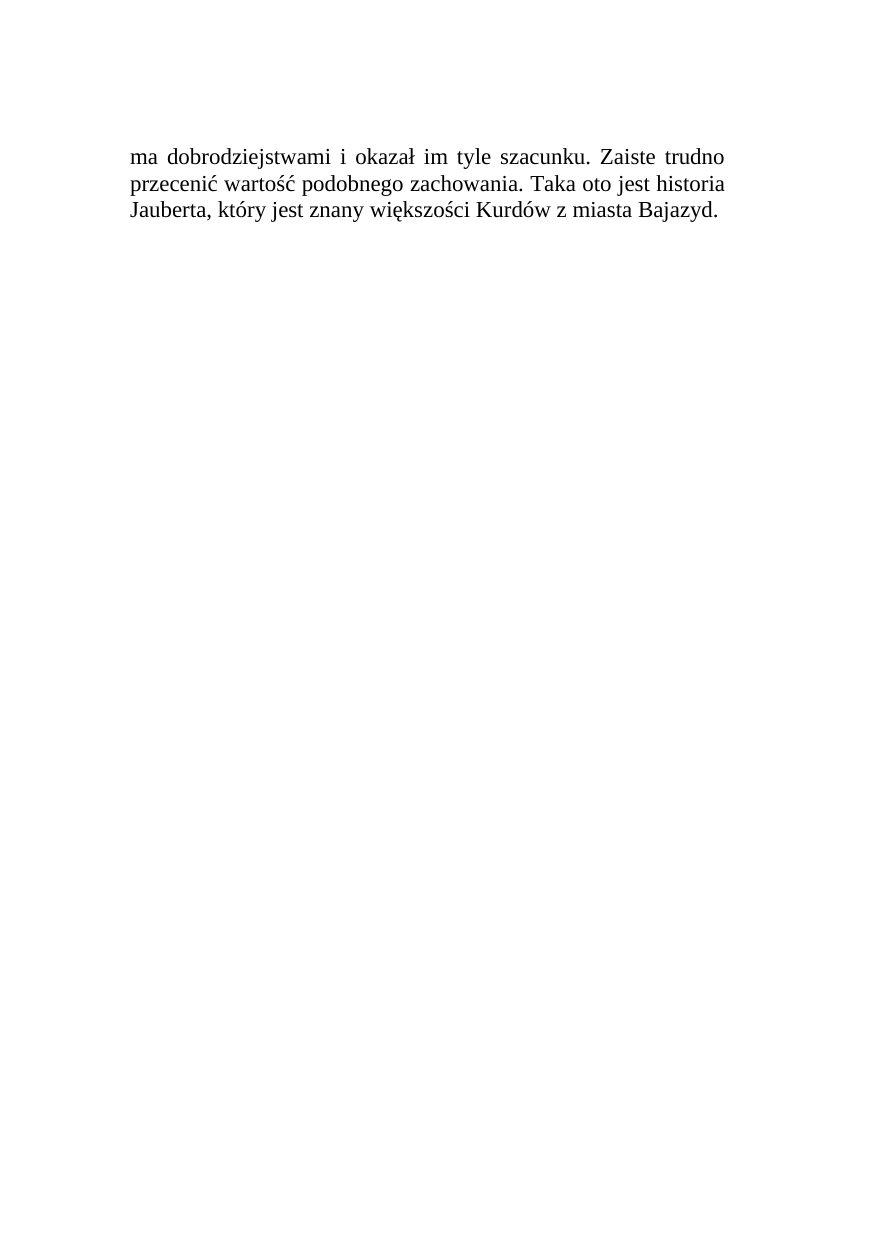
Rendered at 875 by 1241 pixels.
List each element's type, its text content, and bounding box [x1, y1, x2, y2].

text ma dobrodziejstwami i okazał im tyle szacunku. Zaiste trudno przecenić wartość podobnego zachowania. Taka oto jest historia Jauberta, który jest znany większości Kurdów z miasta Bajazyd. [130, 143, 726, 222]
